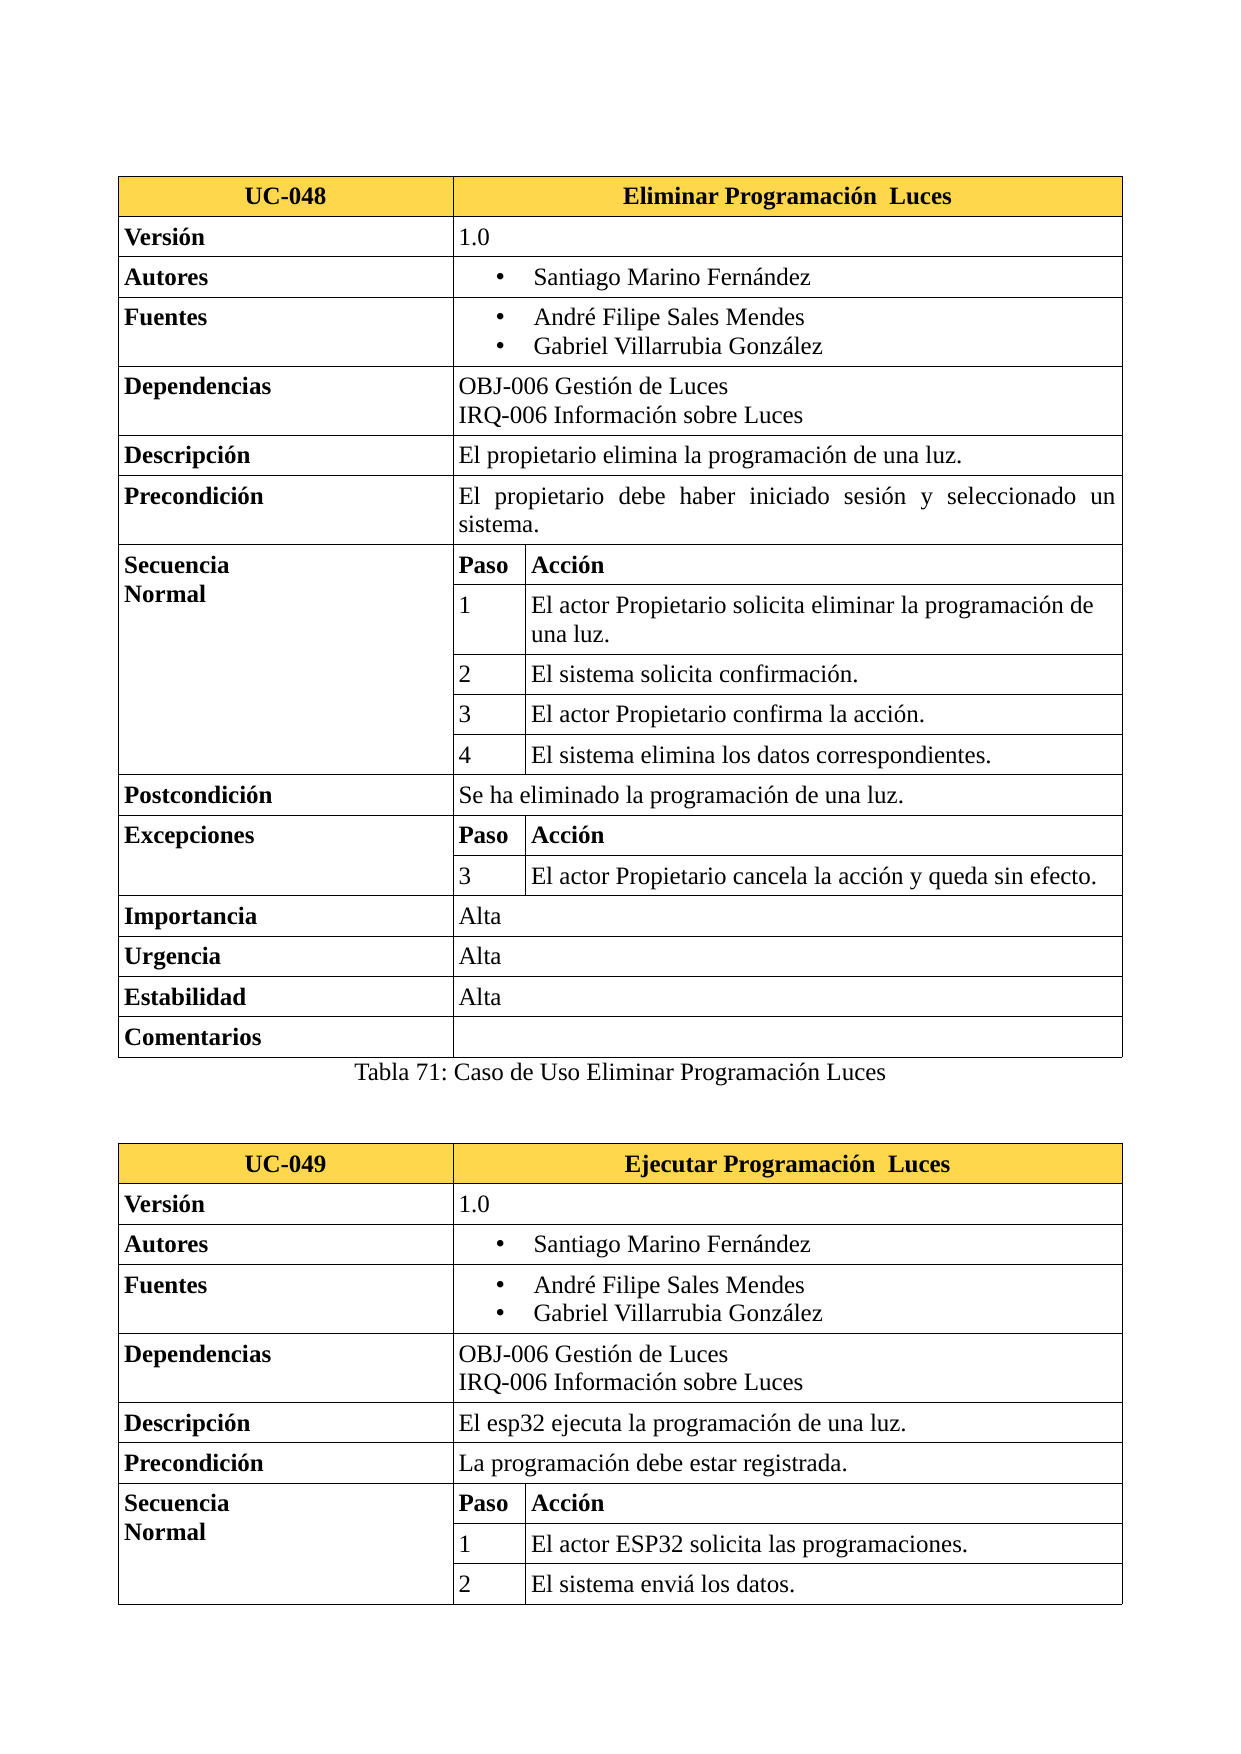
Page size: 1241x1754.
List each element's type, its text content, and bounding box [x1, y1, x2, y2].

table_cell 2 [454, 655, 525, 694]
table_cell Precondición [119, 476, 453, 544]
table_cell Paso [454, 816, 525, 855]
table_cell Precondición [119, 1443, 453, 1483]
table_cell 2 [454, 1564, 525, 1603]
table_cell Acción [526, 1484, 1122, 1523]
table_cell El sistema enviá los datos. [526, 1564, 1122, 1603]
table_cell Alta [454, 896, 1122, 936]
table_cell 1.0 [454, 217, 1122, 256]
table_cell Dependencias [119, 1334, 453, 1402]
table_cell Alta [454, 937, 1122, 976]
table_cell Importancia [119, 896, 453, 936]
table_cell Estabilidad [119, 977, 453, 1016]
table_cell Santiago Marino Fernández [454, 1225, 1122, 1264]
table_cell Acción [526, 816, 1122, 855]
table_cell Secuencia Normal [119, 1484, 453, 1603]
table_cell El sistema solicita confirmación. [526, 655, 1122, 694]
table_cell 4 [454, 735, 525, 774]
table_cell El actor Propietario cancela la acción y queda sin efecto. [526, 856, 1122, 895]
table_header Ejecutar Programación Luces [454, 1144, 1122, 1183]
table_cell OBJ-006 Gestión de Luces IRQ-006 Información sobre Luces [454, 1334, 1122, 1402]
table_cell Paso [454, 1484, 525, 1523]
table_cell 1 [454, 585, 525, 653]
table_cell Santiago Marino Fernández [454, 257, 1122, 297]
table_cell El actor Propietario confirma la acción. [526, 695, 1122, 734]
table_cell [454, 1017, 1122, 1057]
table_header UC-049 [119, 1144, 453, 1183]
table_header UC-048 [119, 177, 453, 216]
table_cell Versión [119, 217, 453, 256]
table_cell El sistema elimina los datos correspondientes. [526, 735, 1122, 774]
table_cell Descripción [119, 1403, 453, 1442]
table_cell André Filipe Sales Mendes Gabriel Villarrubia González [454, 1265, 1122, 1333]
table_cell La programación debe estar registrada. [454, 1443, 1122, 1483]
table_cell André Filipe Sales Mendes Gabriel Villarrubia González [454, 298, 1122, 366]
table_cell Alta [454, 977, 1122, 1016]
table_cell 1.0 [454, 1184, 1122, 1223]
table_cell El actor Propietario solicita eliminar la programación de una luz. [526, 585, 1122, 653]
table_cell Fuentes [119, 1265, 453, 1333]
table_cell 3 [454, 695, 525, 734]
table_cell Comentarios [119, 1017, 453, 1057]
table_cell Versión [119, 1184, 453, 1223]
table_cell Autores [119, 1225, 453, 1264]
table_cell Dependencias [119, 367, 453, 435]
text Tabla 71: Caso de Uso Eliminar Programación Luces [118, 1058, 1122, 1085]
table_cell Autores [119, 257, 453, 297]
table_cell El propietario debe haber iniciado sesión y seleccionado un sistema. [454, 476, 1122, 544]
table_cell Excepciones [119, 816, 453, 895]
table_cell Secuencia Normal [119, 545, 453, 774]
table_cell 1 [454, 1524, 525, 1563]
table_header Eliminar Programación Luces [454, 177, 1122, 216]
table_cell Paso [454, 545, 525, 584]
table_cell Postcondición [119, 775, 453, 815]
table_cell Descripción [119, 436, 453, 475]
table_cell El actor ESP32 solicita las programaciones. [526, 1524, 1122, 1563]
table_cell Urgencia [119, 937, 453, 976]
table_cell Fuentes [119, 298, 453, 366]
table_cell Se ha eliminado la programación de una luz. [454, 775, 1122, 815]
table_cell Acción [526, 545, 1122, 584]
table_cell 3 [454, 856, 525, 895]
table_cell OBJ-006 Gestión de Luces IRQ-006 Información sobre Luces [454, 367, 1122, 435]
table_cell El esp32 ejecuta la programación de una luz. [454, 1403, 1122, 1442]
table_cell El propietario elimina la programación de una luz. [454, 436, 1122, 475]
